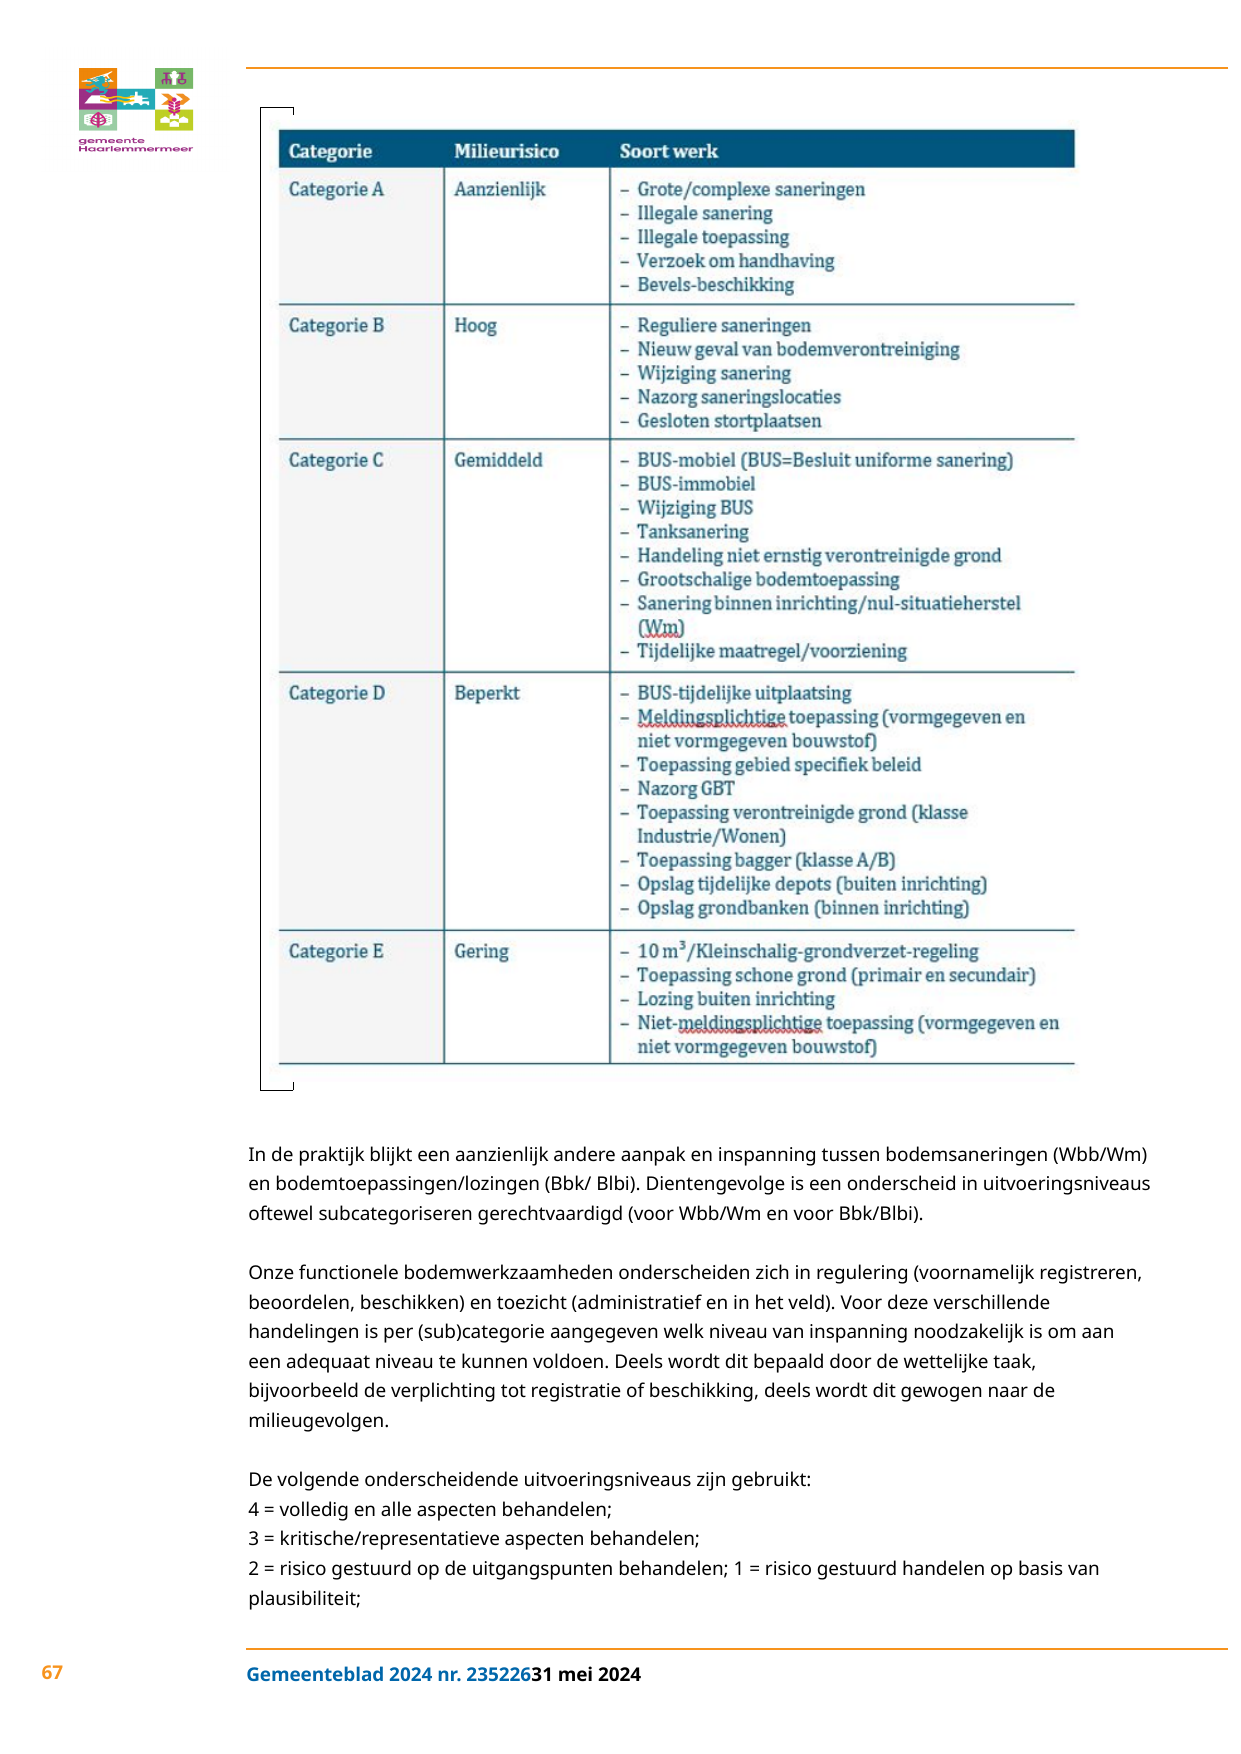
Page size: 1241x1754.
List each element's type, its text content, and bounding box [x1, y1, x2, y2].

text De volgende onderscheidende uitvoeringsniveaus zijn gebruikt: [248, 1466, 1152, 1492]
text 2 = risico gestuurd op de uitgangspunten behandelen; 1 = risico gestuurd handelen op basis van plausibiliteit; [248, 1555, 1152, 1611]
text Onze functionele bodemwerkzaamheden onderscheiden zich in regulering (voornamelijk registreren, beoordelen, beschikken) en toezicht (administratief en in het veld). Voor deze verschillende handelingen is per (sub)categorie aangegeven welk niveau van inspanning noodzakelijk is om aan een adequaat niveau te kunnen voldoen. Deels wordt dit bepaald door de wettelijke taak, bijvoorbeeld de verplichting tot registratie of beschikking, deels wordt dit gewogen naar de milieugevolgen. [248, 1259, 1152, 1433]
picture [41, 47, 231, 172]
picture [268, 115, 1095, 1082]
text 3 = kritische/representatieve aspecten behandelen; [248, 1526, 1152, 1551]
text 4 = volledig en alle aspecten behandelen; [248, 1496, 1152, 1522]
text In de praktijk blijkt een aanzienlijk andere aanpak en inspanning tussen bodemsaneringen (Wbb/Wm) en bodemtoepassingen/lozingen (Bbk/ Blbi). Dientengevolge is een onderscheid in uitvoeringsniveaus oftewel subcategoriseren gerechtvaardigd (voor Wbb/Wm en voor Bbk/Blbi). [248, 1141, 1152, 1226]
